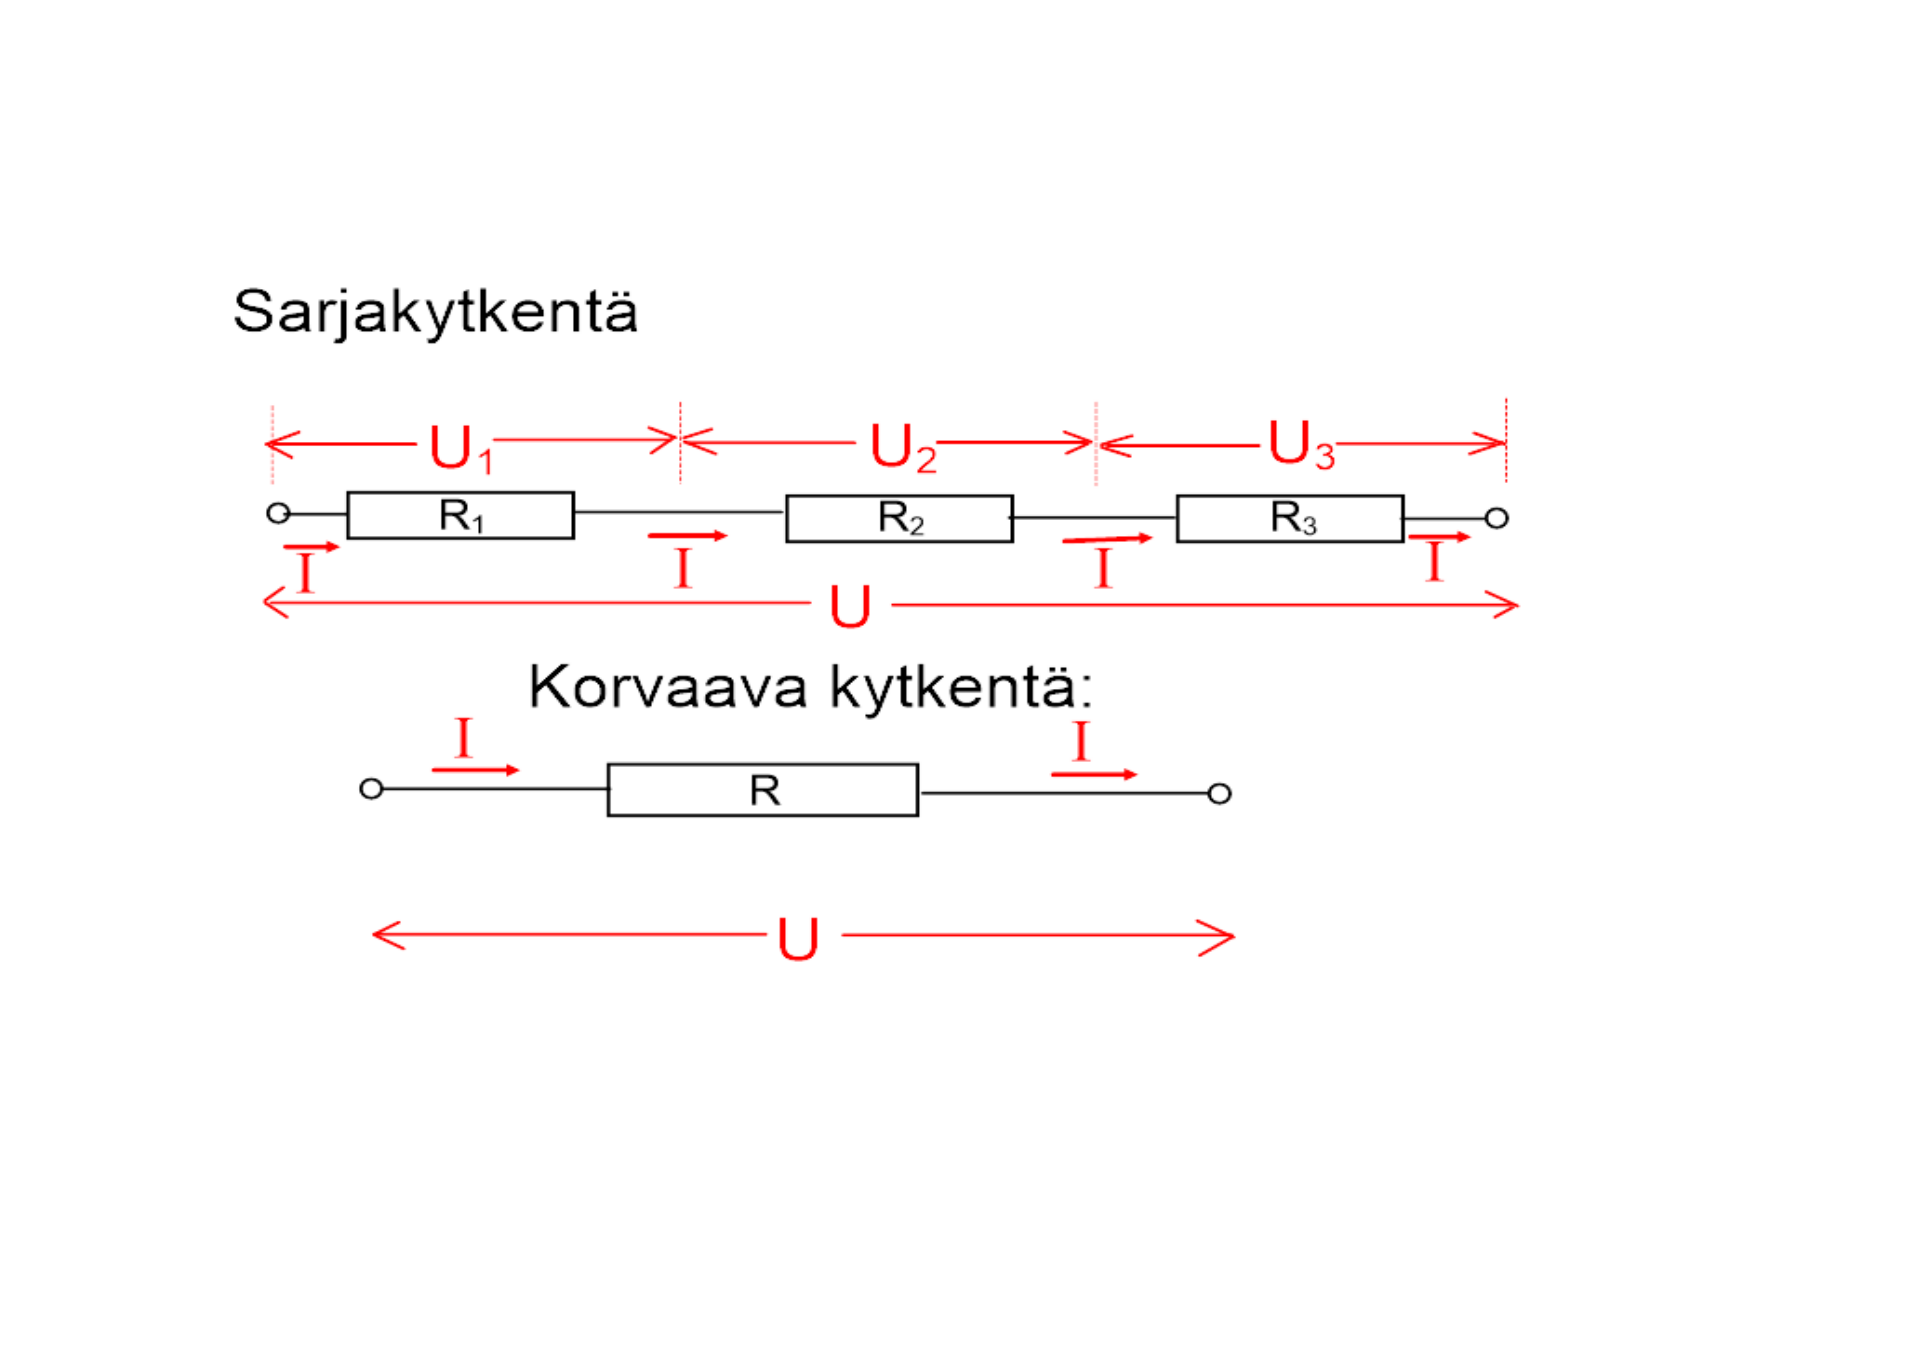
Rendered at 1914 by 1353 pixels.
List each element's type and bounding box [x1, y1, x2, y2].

picture [196, 180, 1599, 1028]
